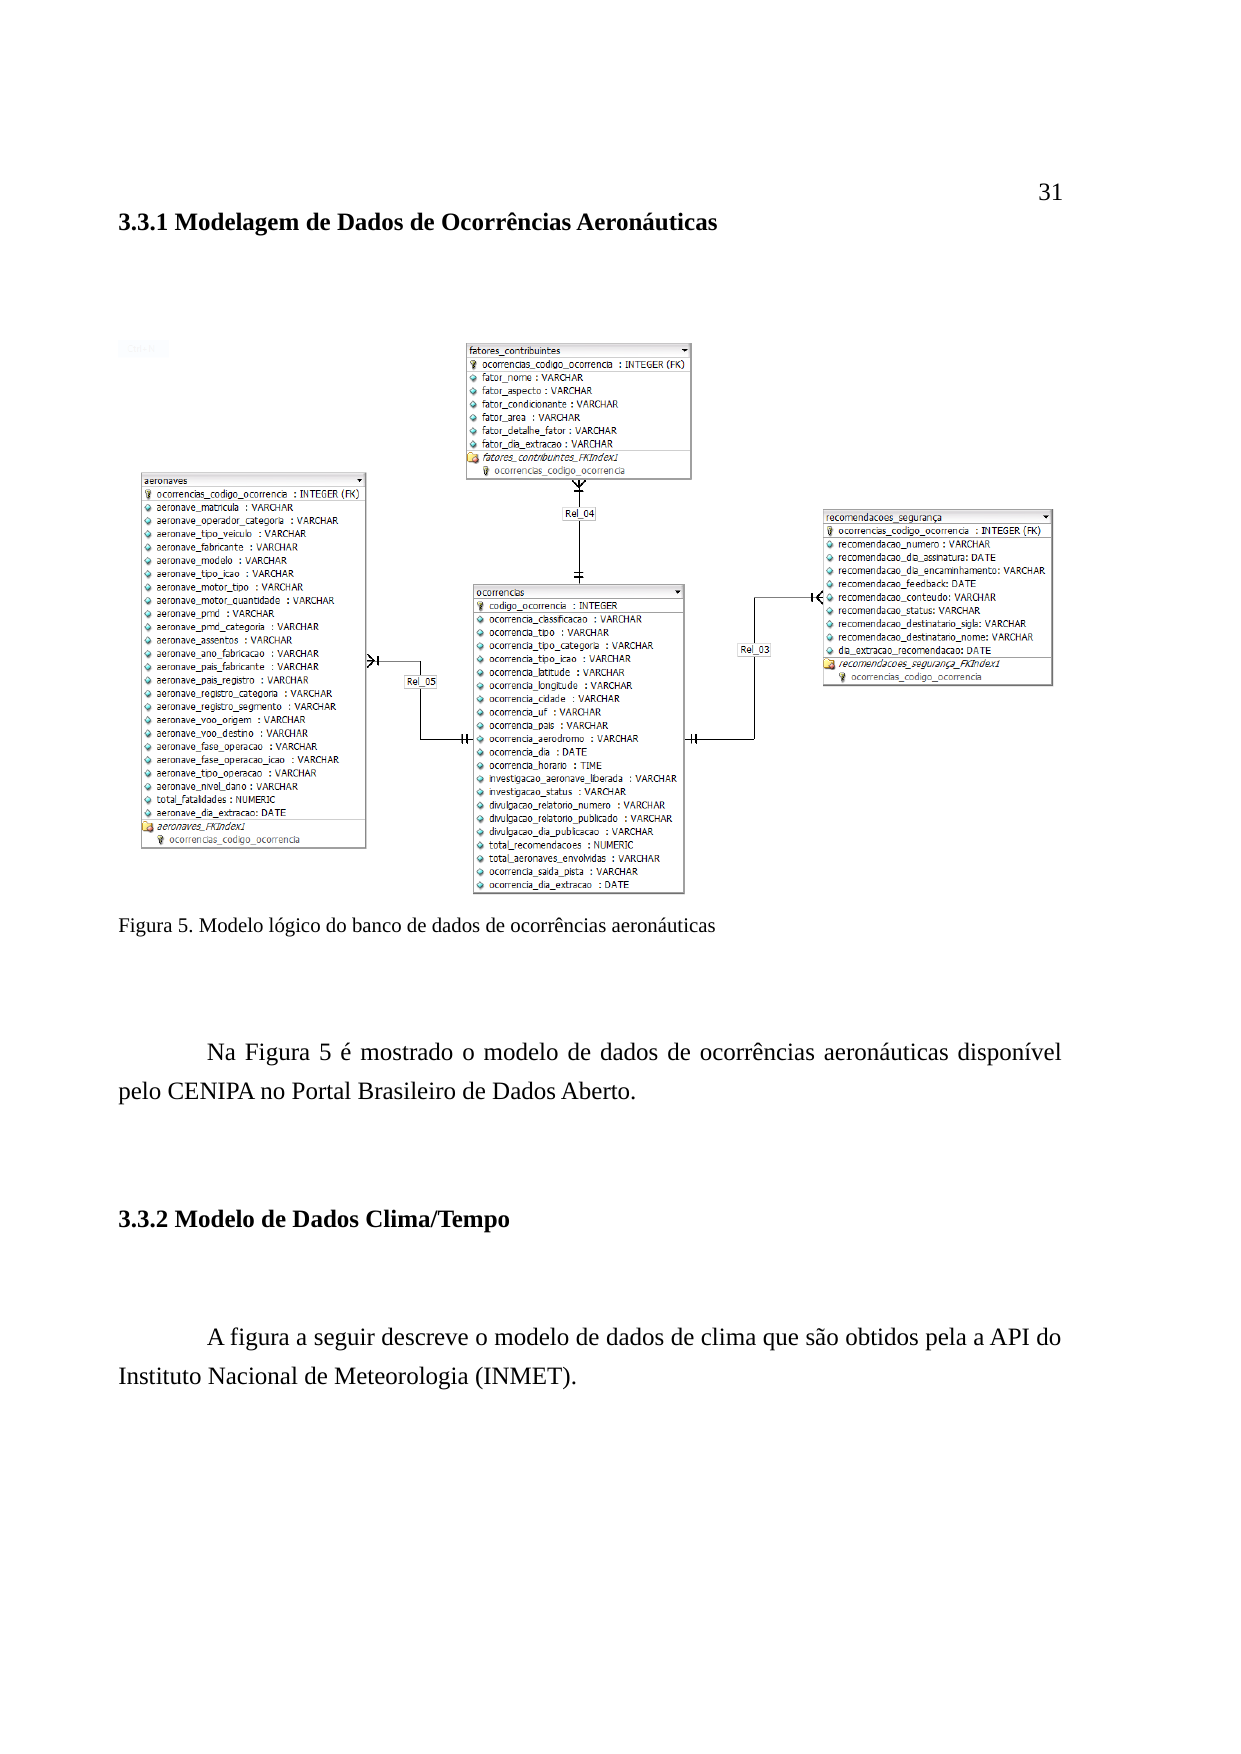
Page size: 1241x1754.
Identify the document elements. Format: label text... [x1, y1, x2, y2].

text [118, 324, 1063, 336]
subtitle Modelagem de Dados de Ocorrências Aeronáuticas [118, 207, 1063, 235]
text Na Figura 5 é mostrado o modelo de dados de ocorrências aeronáuticas disponível pelo CENIPA no Portal Brasileiro de Dados Aberto. [118, 937, 1063, 1105]
subtitle Modelo de Dados Clima/Tempo [118, 1204, 1063, 1233]
text A figura a seguir descreve o modelo de dados de clima que são obtidos pela a API do Instituto Nacional de Meteorologia (INMET). [118, 1322, 1063, 1390]
text Figura 5. Modelo lógico do banco de dados de ocorrências aeronáuticas [118, 909, 1063, 937]
picture [118, 336, 1063, 909]
